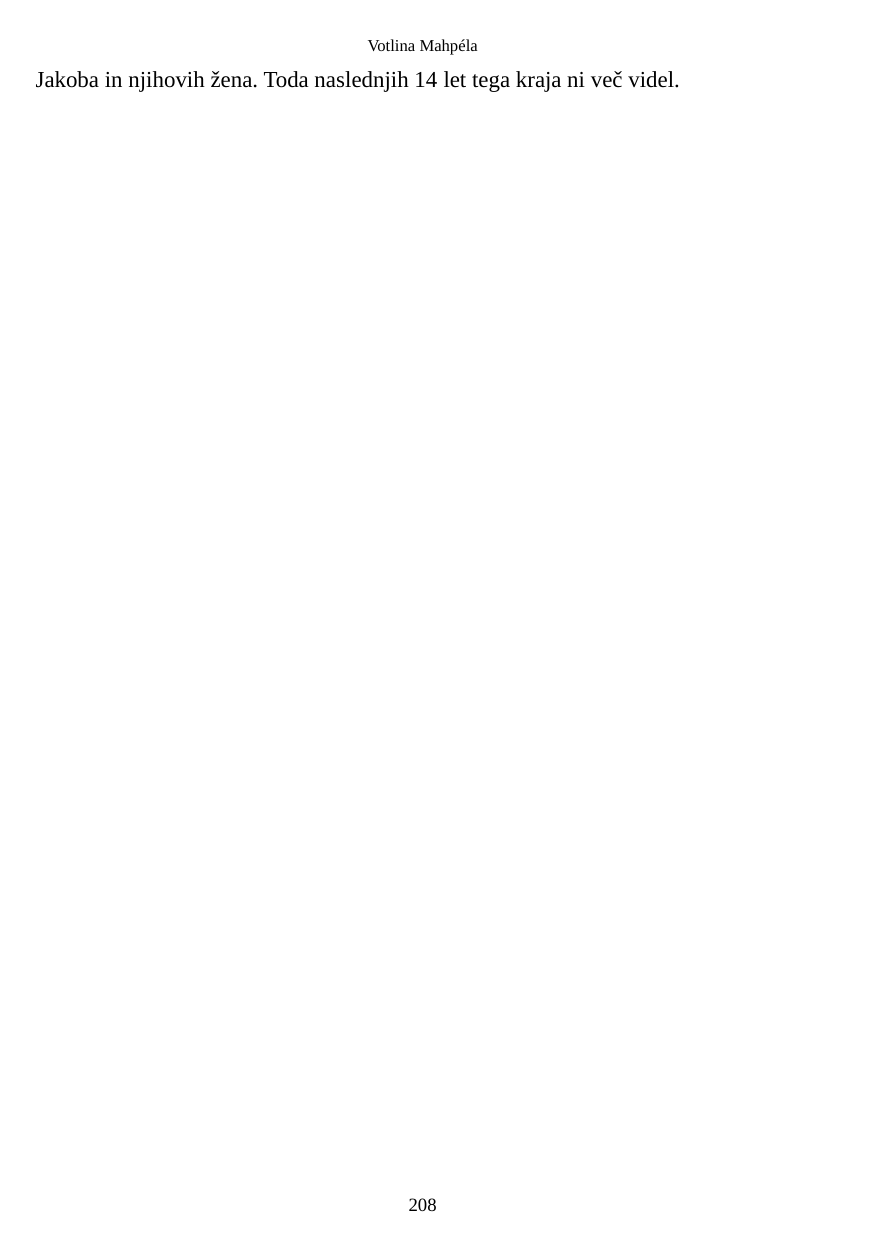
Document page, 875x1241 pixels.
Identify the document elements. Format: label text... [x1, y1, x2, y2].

text Jakoba in njihovih žena. Toda naslednjih 14 let tega kraja ni več videl. [35, 66, 809, 93]
